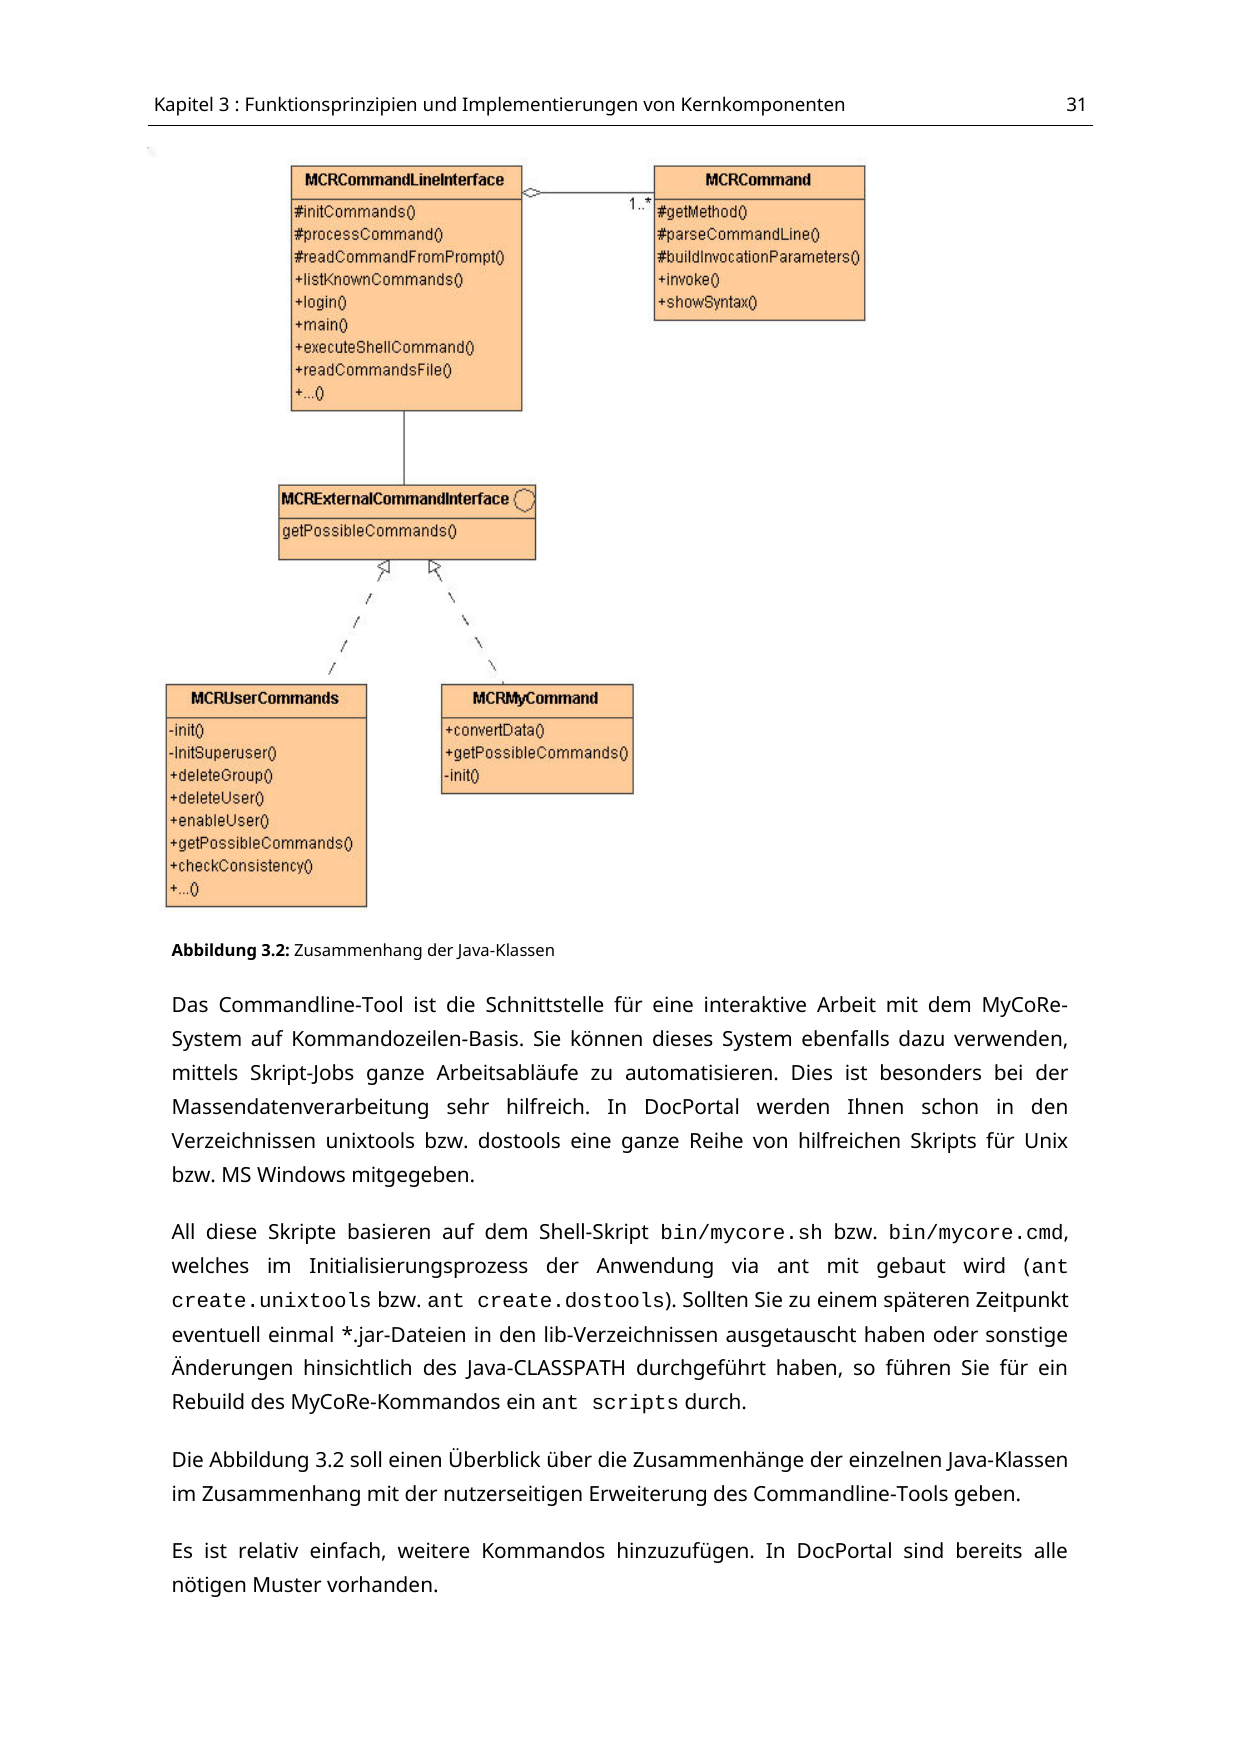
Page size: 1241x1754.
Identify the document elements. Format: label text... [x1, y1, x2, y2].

text Abbildung 3.2: Zusammenhang der Java-Klassen [171, 934, 864, 961]
text Das Commandline-Tool ist die Schnittstelle für eine interaktive Arbeit mit dem MyCoRe-System auf Kommandozeilen-Basis. Sie können dieses System ebenfalls dazu verwenden, mittels Skript-Jobs ganze Arbeitsabläufe zu automatisieren. Dies ist besonders bei der Massendatenverarbeitung sehr hilfreich. In DocPortal werden Ihnen schon in den Verzeichnissen unixtools bzw. dostools eine ganze Reihe von hilfreichen Skripts für Unix bzw. MS Windows mitgegeben. [171, 934, 1069, 1188]
text All diese Skripte basieren auf dem Shell-Skript bin/mycore.sh bzw. bin/mycore.cmd, welches im Initialisierungsprozess der Anwendung via ant mit gebaut wird (ant create.unixtools bzw. ant create.dostools). Sollten Sie zu einem späteren Zeitpunkt eventuell einmal *.jar-Dateien in den lib-Verzeichnissen ausgetauscht haben oder sonstige Änderungen hinsichtlich des Java-CLASSPATH durchgeführt haben, so führen Sie für ein Rebuild des MyCoRe-Kommandos ein ant scripts durch. [171, 1217, 1069, 1416]
picture [147, 147, 888, 934]
text Es ist relativ einfach, weitere Kommandos hinzuzufügen. In DocPortal sind bereits alle nötigen Muster vorhanden. [171, 1536, 1069, 1598]
text Die Abbildung 3.2 soll einen Überblick über die Zusammenhänge der einzelnen Java-Klassen im Zusammenhang mit der nutzerseitigen Erweiterung des Commandline-Tools geben. [171, 1445, 1069, 1507]
